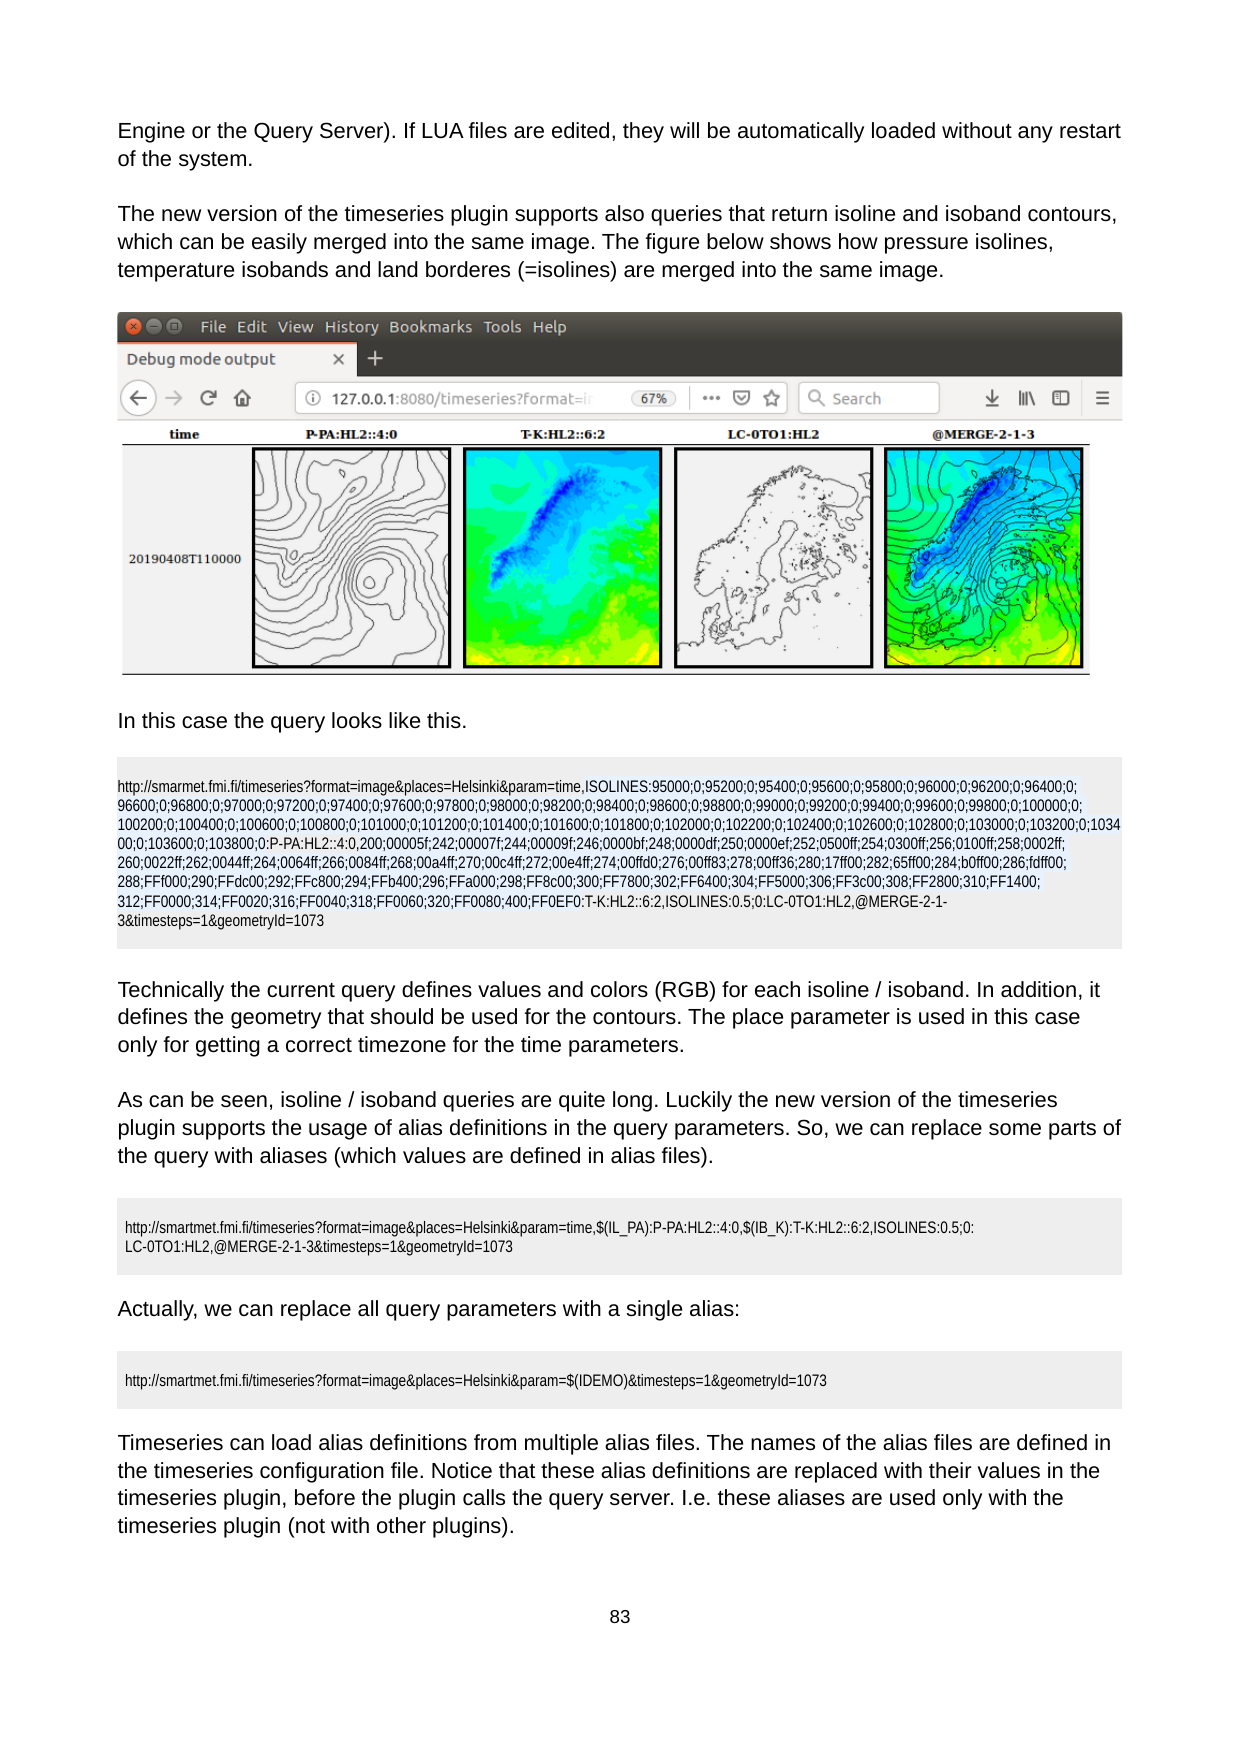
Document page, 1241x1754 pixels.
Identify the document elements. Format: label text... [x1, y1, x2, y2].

text The new version of the timeseries plugin supports also queries that return isoline and isoband contours, which can be easily merged into the same image. The figure below shows how pressure isolines, temperature isobands and land borderes (=isolines) are merged into the same image. [117, 201, 1122, 282]
text http://smartmet.fmi.fi/timeseries?format=image&places=Helsinki&param=$(IDEMO)&timesteps=1&geometryId=1073 [117, 1371, 1122, 1390]
text In this case the query looks like this. [117, 706, 1122, 734]
text As can be seen, isoline / isoband queries are quite long. Luckily the new version of the timeseries plugin supports the usage of alias definitions in the query parameters. So, we can replace some parts of the query with aliases (which values are defined in alias files). [117, 1087, 1122, 1168]
picture [117, 312, 1123, 706]
text http://smartmet.fmi.fi/timeseries?format=image&places=Helsinki&param=time,$(IL_PA):P-PA:HL2::4:0,$(IB_K):T-K:HL2::6:2,ISOLINES:0.5;0: [117, 1217, 1122, 1237]
text Actually, we can replace all query parameters with a single alias: [117, 1296, 1122, 1321]
text Engine or the Query Server). If LUA files are edited, they will be automatically loaded without any restart of the system. [117, 118, 1122, 171]
text http://smarmet.fmi.fi/timeseries?format=image&places=Helsinki&param=time,ISOLINES:95000;0;95200;0;95400;0;95600;0;95800;0;96000;0;96200;0;96400;0; 96600;0;96800;0;97000;0;97200;0;97400;0;97600;0;97800;0;98000;0;98200;0;98400;0;98600;0;98800;0;99000;0;99200;0;99400;0;99600;0;99800;0;100000;0; 100200;0;100400;0;100600;0;100800;0;101000;0;101200;0;101400;0;101600;0;101800;0;102000;0;102200;0;102400;0;102600;0;102800;0;103000;0;103200;0;103400;0;103600;0;103800;0:P-PA:HL2::4:0,200;00005f;242;00007f;244;00009f;246;0000bf;248;0000df;250;0000ef;252;0500ff;254;0300ff;256;0100ff;258;0002ff; 260;0022ff;262;0044ff;264;0064ff;266;0084ff;268;00a4ff;270;00c4ff;272;00e4ff;274;00ffd0;276;00ff83;278;00ff36;280;17ff00;282;65ff00;284;b0ff00;286;fdff00; 288;FFf000;290;FFdc00;292;FFc800;294;FFb400;296;FFa000;298;FF8c00;300;FF7800;302;FF6400;304;FF5000;306;FF3c00;308;FF2800;310;FF1400; 312;FF0000;314;FF0020;316;FF0040;318;FF0060;320;FF0080;400;FF0EF0:T-K:HL2::6:2,ISOLINES:0.5;0:LC-0TO1:HL2,@MERGE-2-1-3&timesteps=1&geometryId=1073 [117, 776, 1122, 930]
text Timeseries can load alias definitions from multiple alias files. The names of the alias files are defined in the timeseries configuration file. Notice that these alias definitions are replaced with their values in the timeseries plugin, before the plugin calls the query server. I.e. these aliases are used only with the timeseries plugin (not with other plugins). [117, 1430, 1122, 1538]
text LC-0TO1:HL2,@MERGE-2-1-3&timesteps=1&geometryId=1073 [117, 1237, 1122, 1256]
text Technically the current query defines values and colors (RGB) for each isoline / isoband. In addition, it defines the geometry that should be used for the contours. The place parameter is used in this case only for getting a correct timezone for the time parameters. [117, 977, 1122, 1057]
